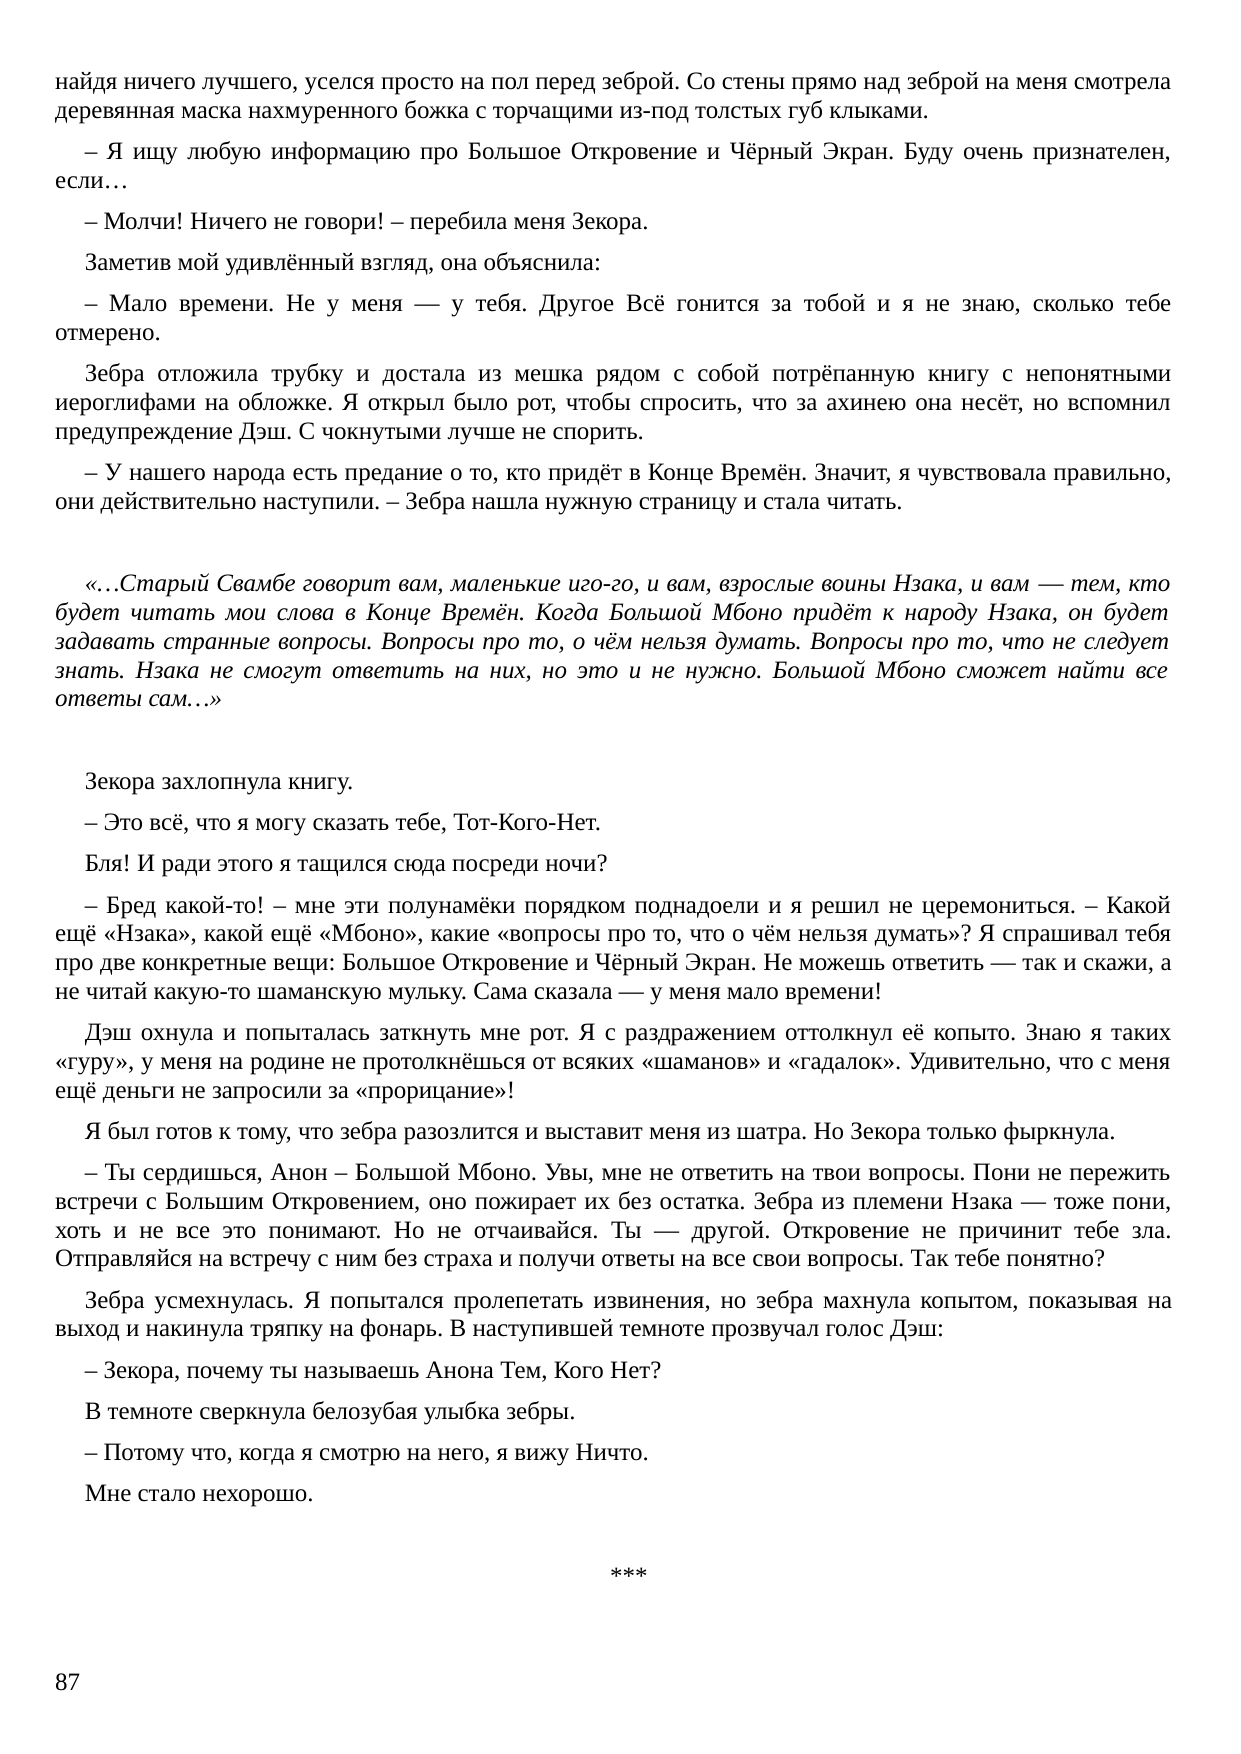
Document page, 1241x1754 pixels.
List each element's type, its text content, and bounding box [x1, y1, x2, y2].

text – У нашего народа есть предание о то, кто придёт в Конце Времён. Значит, я чувствовала правильно, они действительно наступили. – Зебра нашла нужную страницу и стала читать. [55, 457, 1173, 515]
text В темноте сверкнула белозубая улыбка зебры. [55, 1396, 1173, 1425]
text – Зекора, почему ты называешь Анона Тем, Кого Нет? [55, 1355, 1173, 1383]
text Дэш охнула и попыталась заткнуть мне рот. Я с раздражением оттолкнул её копыто. Знаю я таких «гуру», у меня на родине не протолкнёшься от всяких «шаманов» и «гадалок». Удивительно, что с меня ещё деньги не запросили за «прорицание»! [55, 1017, 1173, 1103]
text *** [55, 1561, 1173, 1590]
text – Потому что, когда я смотрю на него, я вижу Ничто. [55, 1437, 1173, 1466]
text – Ты сердишься, Анон – Большой Мбоно. Увы, мне не ответить на твои вопросы. Пони не пережить встречи с Большим Откровением, оно пожирает их без остатка. Зебра из племени Нзака — тоже пони, хоть и не все это понимают. Но не отчаивайся. Ты — другой. Откровение не причинит тебе зла. Отправляйся на встречу с ним без страха и получи ответы на все свои вопросы. Так тебе понятно? [55, 1157, 1173, 1272]
text Зекора захлопнула книгу. [55, 766, 1173, 795]
text найдя ничего лучшего, уселся просто на пол перед зеброй. Со стены прямо над зеброй на меня смотрела деревянная маска нахмуренного божка с торчащими из-под толстых губ клыками. [55, 66, 1173, 123]
text – Мало времени. Не у меня — у тебя. Другое Всё гонится за тобой и я не знаю, сколько тебе отмерено. [55, 288, 1173, 346]
text Я был готов к тому, что зебра разозлится и выставит меня из шатра. Но Зекора только фыркнула. [55, 1116, 1173, 1145]
text – Это всё, что я могу сказать тебе, Тот-Кого-Нет. [55, 807, 1173, 836]
text Бля! И ради этого я тащился сюда посреди ночи? [55, 848, 1173, 877]
text – Бред какой-то! – мне эти полунамёки порядком поднадоели и я решил не церемониться. – Какой ещё «Нзака», какой ещё «Мбоно», какие «вопросы про то, что о чём нельзя думать»? Я спрашивал тебя про две конкретные вещи: Большое Откровение и Чёрный Экран. Не можешь ответить — так и скажи, а не читай какую-то шаманскую мульку. Сама сказала — у меня мало времени! [55, 890, 1173, 1005]
text «…Старый Свамбе говорит вам, маленькие иго-го, и вам, взрослые воины Нзака, и вам — тем, кто будет читать мои слова в Конце Времён. Когда Большой Мбоно придёт к народу Нзака, он будет задавать странные вопросы. Вопросы про то, о чём нельзя думать. Вопросы про то, что не следует знать. Нзака не смогут ответить на них, но это и не нужно. Большой Мбоно сможет найти все ответы сам…» [55, 568, 1173, 712]
text – Молчи! Ничего не говори! – перебила меня Зекора. [55, 206, 1173, 235]
text Зебра усмехнулась. Я попытался пролепетать извинения, но зебра махнула копытом, показывая на выход и накинула тряпку на фонарь. В наступившей темноте прозвучал голос Дэш: [55, 1285, 1173, 1342]
text Заметив мой удивлённый взгляд, она объяснила: [55, 247, 1173, 276]
text Зебра отложила трубку и достала из мешка рядом с собой потрёпанную книгу с непонятными иероглифами на обложке. Я открыл было рот, чтобы спросить, что за ахинею она несёт, но вспомнил предупреждение Дэш. С чокнутыми лучше не спорить. [55, 358, 1173, 445]
text Мне стало нехорошо. [55, 1478, 1173, 1507]
text – Я ищу любую информацию про Большое Откровение и Чёрный Экран. Буду очень признателен, если… [55, 136, 1173, 193]
